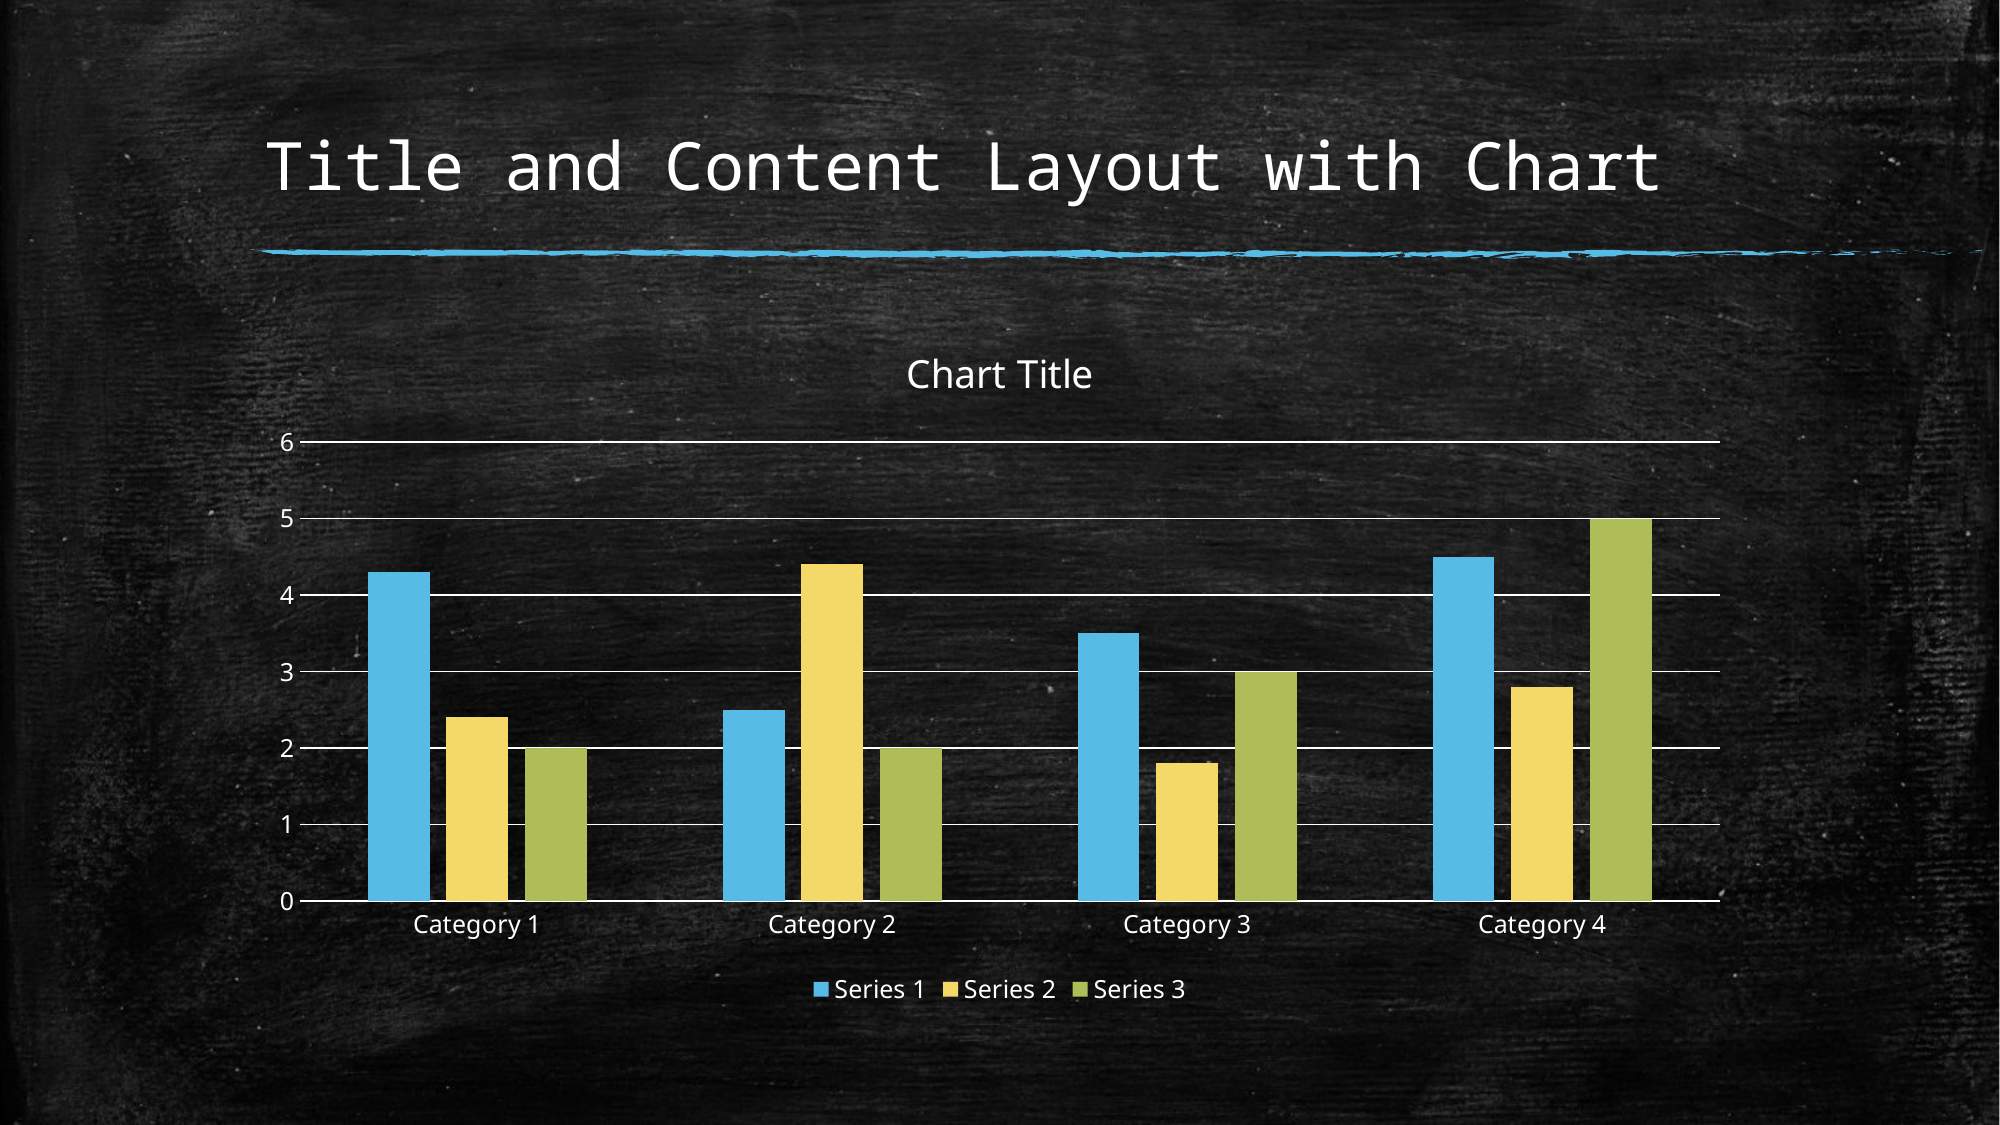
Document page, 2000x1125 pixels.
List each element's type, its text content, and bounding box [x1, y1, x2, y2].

chart [249, 312, 1750, 1013]
picture [0, 0, 2000, 1125]
title Title and Content Layout with Chart [249, 45, 1750, 213]
